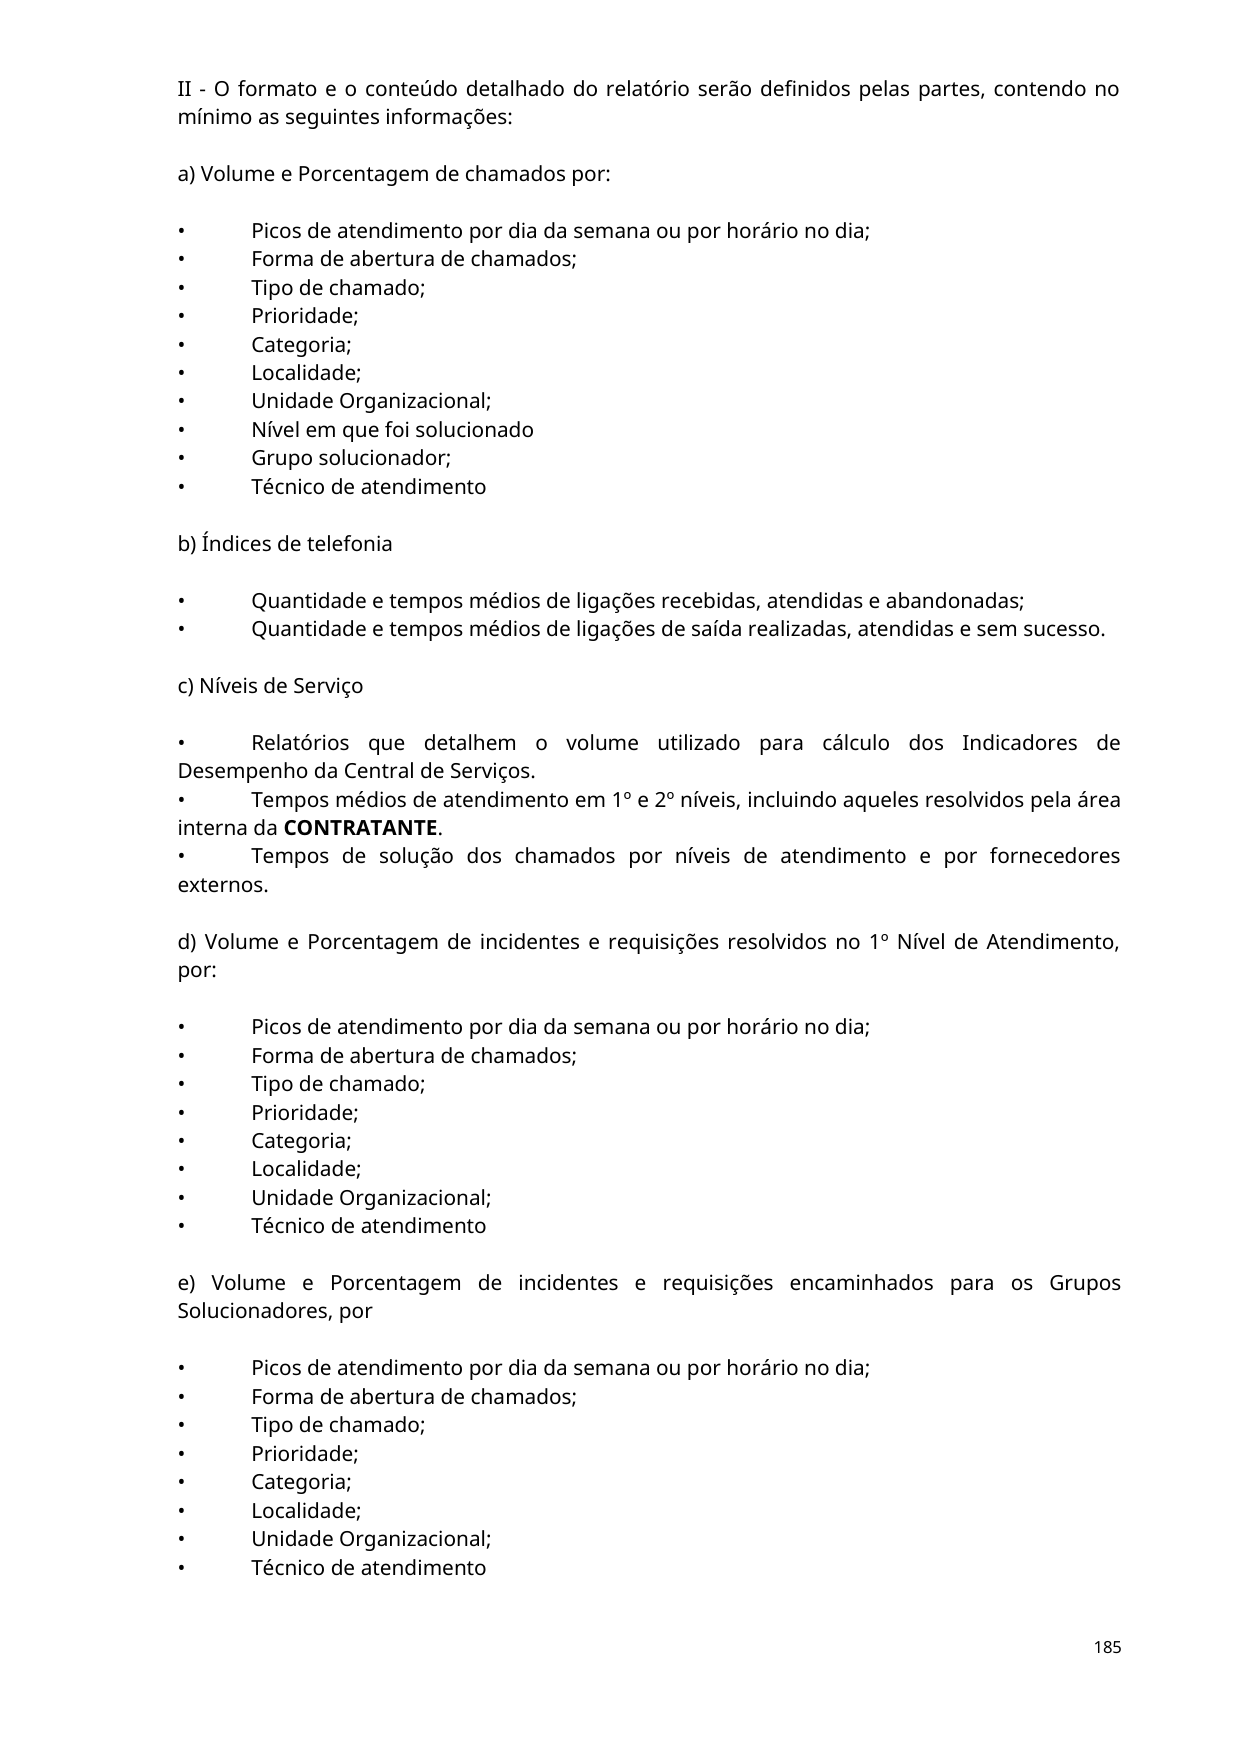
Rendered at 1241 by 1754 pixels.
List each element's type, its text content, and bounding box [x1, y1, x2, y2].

text • Forma de abertura de chamados; [177, 244, 1122, 273]
text • Técnico de atendimento [177, 1553, 1122, 1581]
text II - O formato e o conteúdo detalhado do relatório serão definidos pelas partes, contendo no mínimo as seguintes informações: [177, 74, 1122, 131]
text • Localidade; [177, 1496, 1122, 1524]
text • Quantidade e tempos médios de ligações recebidas, atendidas e abandonadas; [177, 586, 1122, 614]
text • Tempos médios de atendimento em 1º e 2º níveis, incluindo aqueles resolvidos pela área interna da CONTRATANTE. [177, 785, 1122, 842]
text • Categoria; [177, 330, 1122, 358]
text • Picos de atendimento por dia da semana ou por horário no dia; [177, 1353, 1122, 1382]
text • Tipo de chamado; [177, 273, 1122, 301]
text • Grupo solucionador; [177, 443, 1122, 472]
text • Unidade Organizacional; [177, 387, 1122, 415]
text • Técnico de atendimento [177, 472, 1122, 500]
text • Forma de abertura de chamados; [177, 1041, 1122, 1069]
text • Tipo de chamado; [177, 1069, 1122, 1098]
text • Prioridade; [177, 1439, 1122, 1467]
text • Prioridade; [177, 1098, 1122, 1126]
text • Unidade Organizacional; [177, 1524, 1122, 1553]
text • Categoria; [177, 1467, 1122, 1496]
text • Nível em que foi solucionado [177, 415, 1122, 443]
text • Quantidade e tempos médios de ligações de saída realizadas, atendidas e sem sucesso. [177, 614, 1122, 643]
text d) Volume e Porcentagem de incidentes e requisições resolvidos no 1º Nível de Atendimento, por: [177, 927, 1122, 984]
text b) Índices de telefonia [177, 529, 1122, 557]
text • Picos de atendimento por dia da semana ou por horário no dia; [177, 216, 1122, 244]
text • Unidade Organizacional; [177, 1183, 1122, 1211]
text • Relatórios que detalhem o volume utilizado para cálculo dos Indicadores de Desempenho da Central de Serviços. [177, 728, 1122, 785]
text • Forma de abertura de chamados; [177, 1382, 1122, 1410]
text • Tipo de chamado; [177, 1410, 1122, 1439]
text • Localidade; [177, 358, 1122, 387]
text • Localidade; [177, 1154, 1122, 1183]
text c) Níveis de Serviço [177, 671, 1122, 699]
text • Tempos de solução dos chamados por níveis de atendimento e por fornecedores externos. [177, 842, 1122, 898]
text • Categoria; [177, 1126, 1122, 1154]
text e) Volume e Porcentagem de incidentes e requisições encaminhados para os Grupos Solucionadores, por [177, 1268, 1122, 1325]
text • Técnico de atendimento [177, 1211, 1122, 1240]
text • Prioridade; [177, 301, 1122, 330]
text a) Volume e Porcentagem de chamados por: [177, 159, 1122, 188]
text • Picos de atendimento por dia da semana ou por horário no dia; [177, 1012, 1122, 1041]
